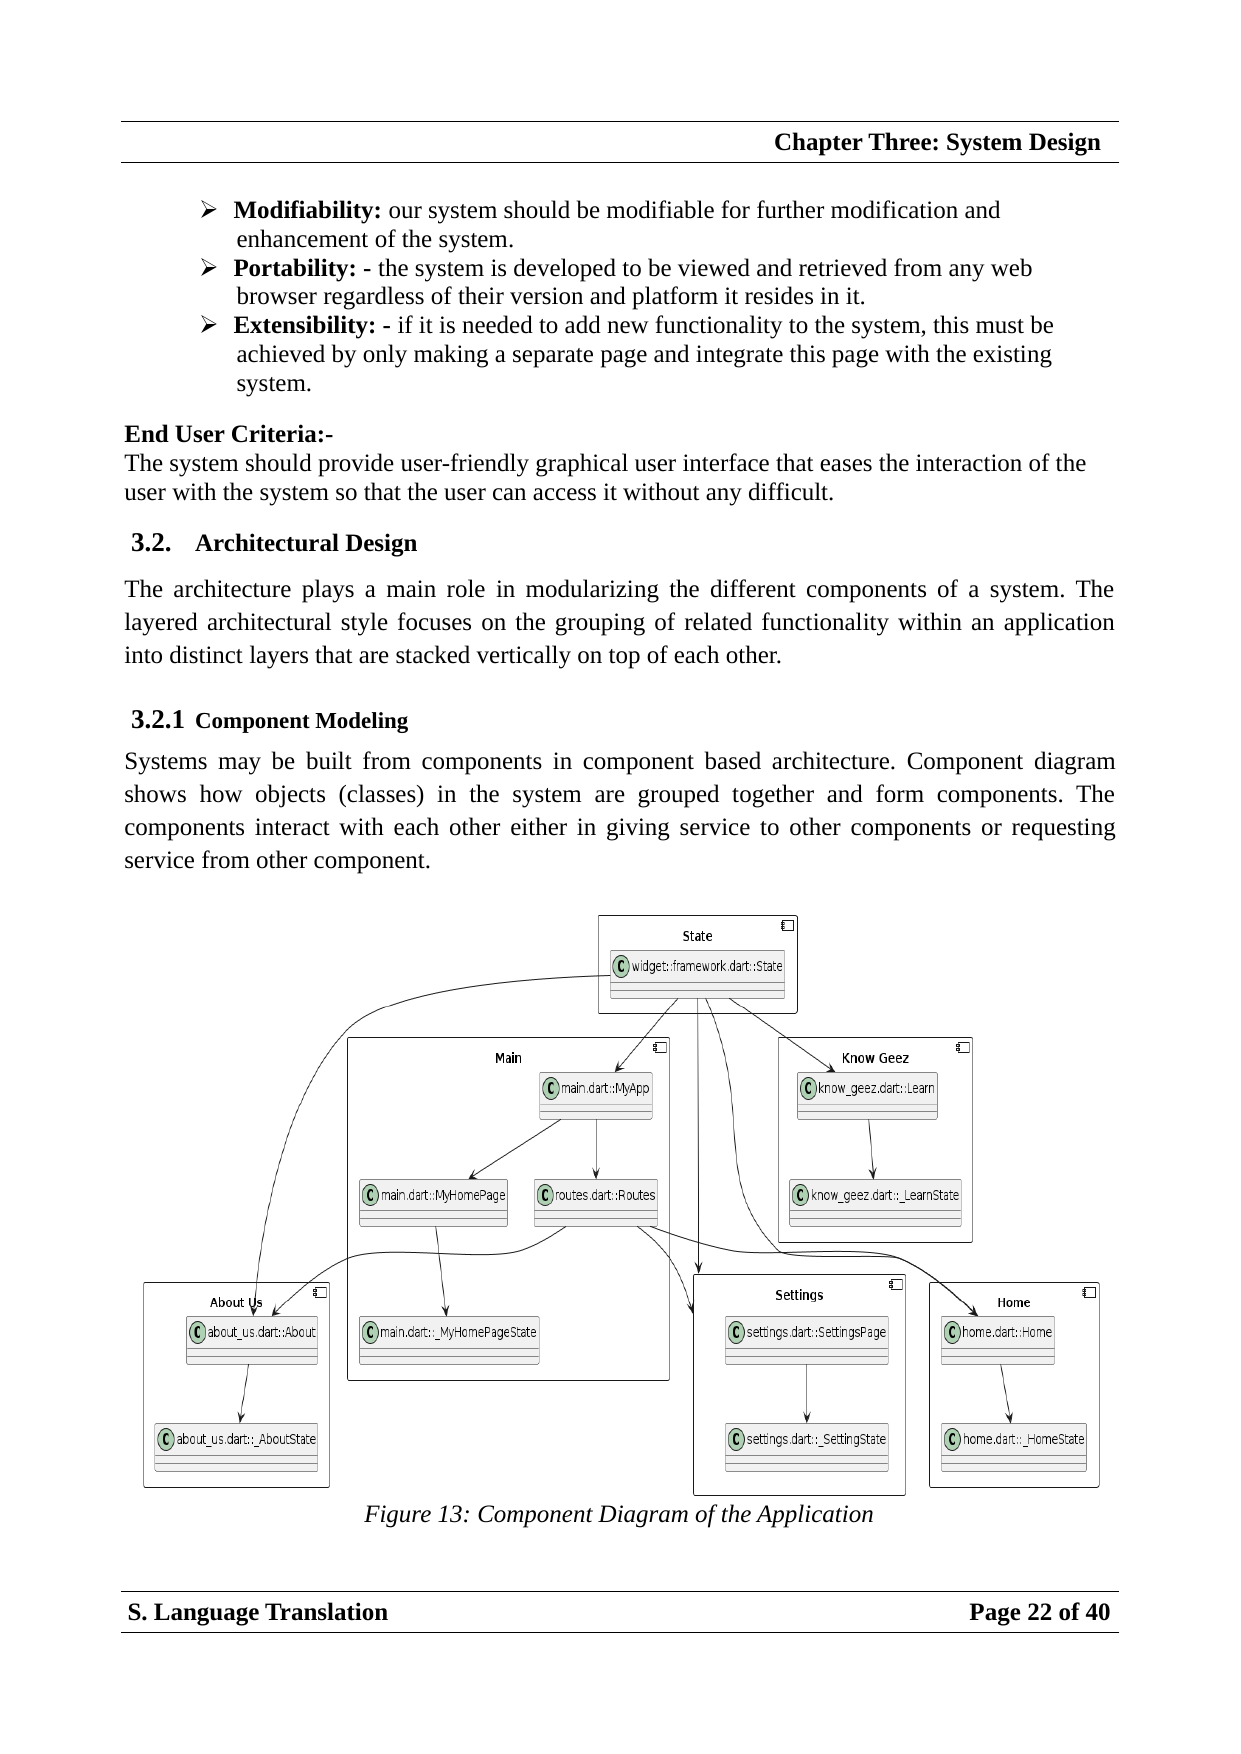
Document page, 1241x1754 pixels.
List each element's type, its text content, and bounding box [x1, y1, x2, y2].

subtitle Component Modeling [121, 700, 1119, 734]
text End User Criteria:- [121, 416, 1119, 448]
text The architecture plays a main role in modularizing the different components of a system. The layered architectural style focuses on the grouping of related functionality within an application into distinct layers that are stacked vertically on top of each other. [121, 571, 1119, 669]
list Portability: - the system is developed to be viewed and retrieved from any web browser regardless of their version and platform it resides in it. [196, 253, 1119, 310]
picture [138, 908, 1102, 1499]
text The system should provide user-friendly graphical user interface that eases the interaction of the user with the system so that the user can access it without any difficult. [121, 448, 1119, 505]
list Extensibility: - if it is needed to add new functionality to the system, this must be achieved by only making a separate page and integrate this page with the existing system. [196, 310, 1119, 399]
list Modifiability: our system should be modifiable for further modification and enhancement of the system. [196, 192, 1119, 253]
text Figure 13: Component Diagram of the Application [129, 1499, 1111, 1530]
text Systems may be built from components in component based architecture. Component diagram shows how objects (classes) in the system are grouped together and form components. The components interact with each other either in giving service to other components or requesting service from other component. [121, 743, 1119, 874]
subtitle Architectural Design [121, 523, 1119, 557]
